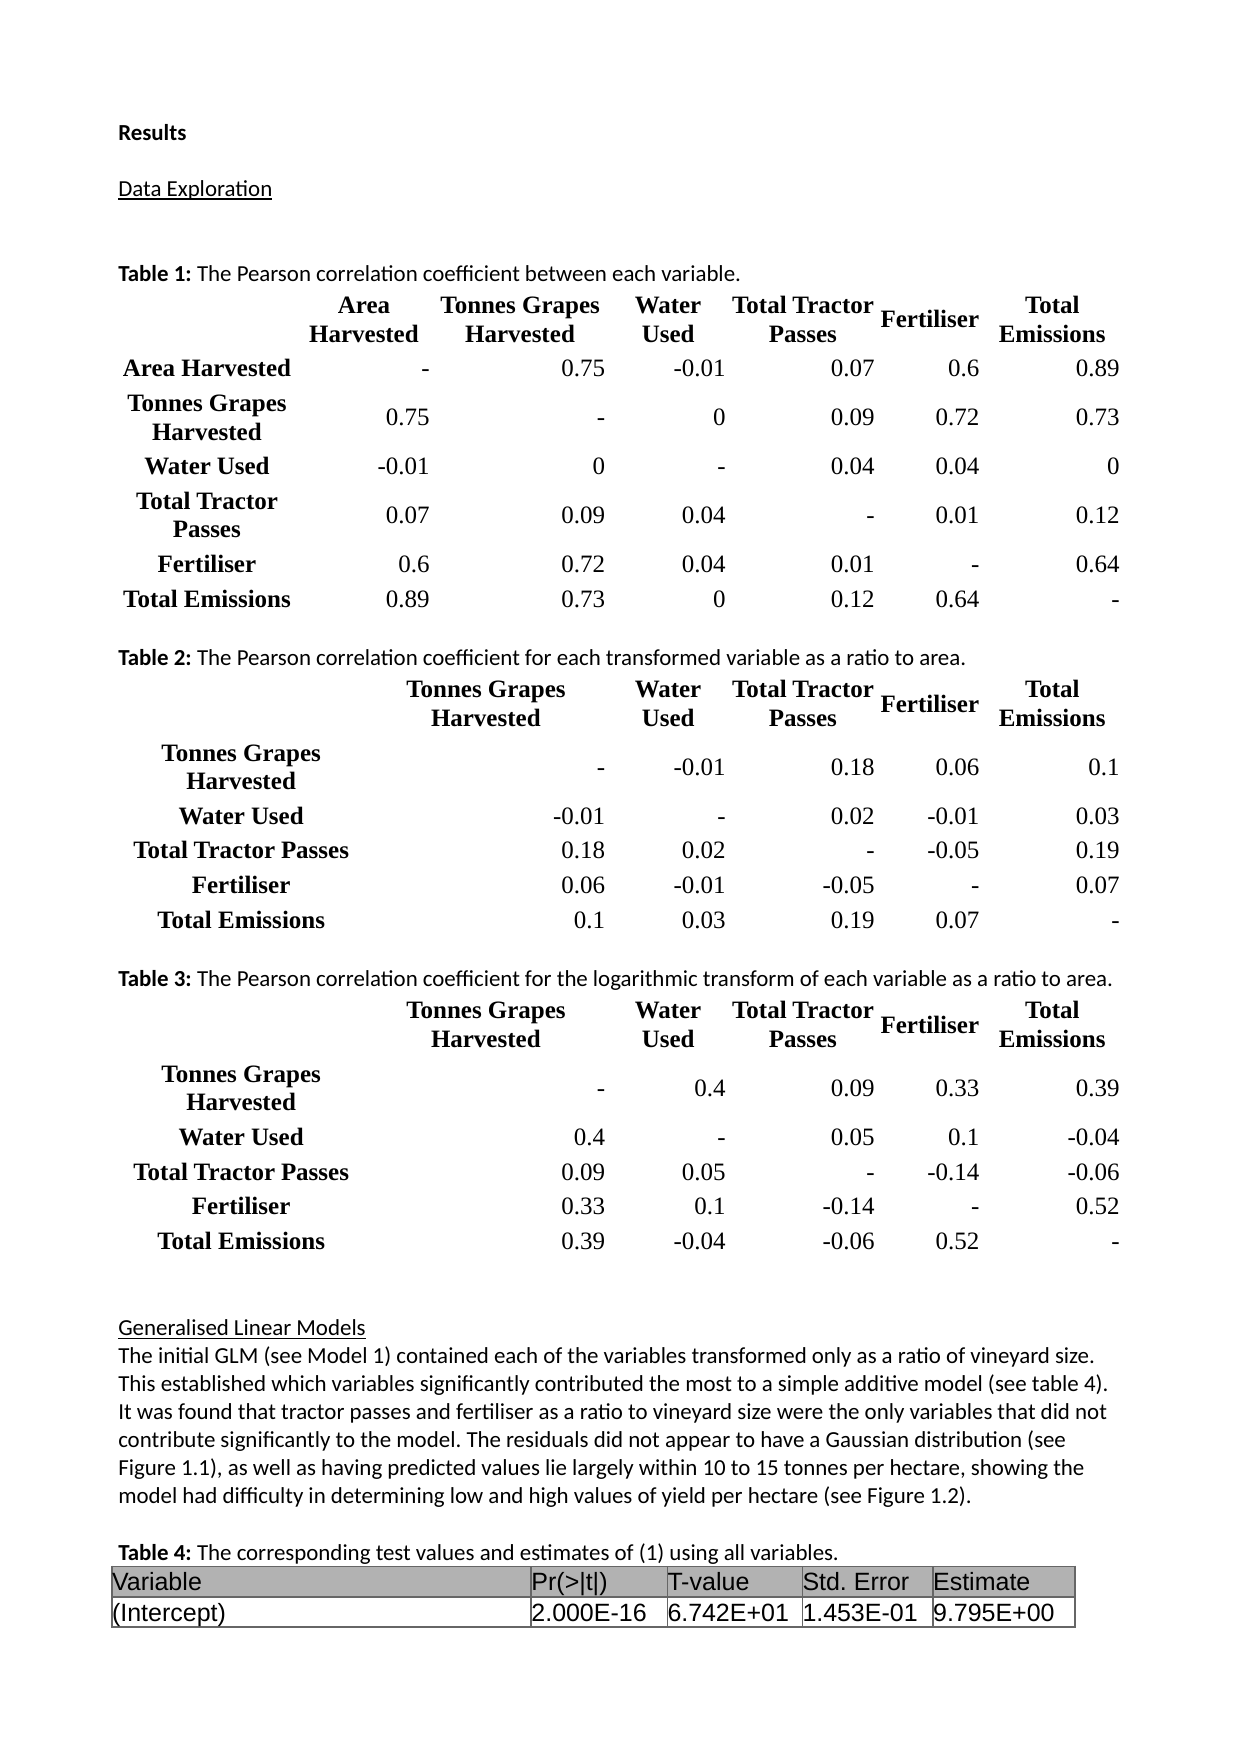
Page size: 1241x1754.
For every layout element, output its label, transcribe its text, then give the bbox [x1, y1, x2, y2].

table_cell 0 [982, 448, 1122, 483]
table_cell 0.1 [364, 902, 608, 936]
table_cell 0.07 [877, 902, 982, 936]
table_cell 0.52 [877, 1223, 982, 1257]
table_cell - [608, 798, 728, 833]
table_cell - [982, 902, 1122, 936]
table_cell 0.4 [364, 1119, 608, 1154]
table_cell 0.19 [728, 902, 877, 936]
table_cell 0.07 [295, 483, 432, 546]
table_cell Tonnes Grapes Harvested [118, 1056, 364, 1119]
table_cell Tonnes Grapes Harvested [118, 735, 364, 798]
table_cell Fertiliser [118, 546, 295, 581]
table_cell 0.33 [877, 1056, 982, 1119]
table_header Pr(>|t|) [532, 1567, 667, 1596]
table_cell -0.06 [728, 1223, 877, 1257]
table_cell 0.1 [877, 1119, 982, 1154]
table_header Fertiliser [877, 671, 982, 735]
table_cell Fertiliser [118, 1188, 364, 1223]
table_cell 0.6 [295, 546, 432, 581]
table_header Fertiliser [877, 287, 982, 350]
table_header Fertiliser [877, 993, 982, 1056]
table_cell 0.05 [608, 1154, 728, 1188]
table_cell 0.33 [364, 1188, 608, 1223]
table_cell - [364, 1056, 608, 1119]
table_cell 0.18 [728, 735, 877, 798]
table_cell - [728, 1154, 877, 1188]
table_cell Water Used [118, 448, 295, 483]
table_header Tonnes Grapes Harvested [364, 671, 608, 735]
text Table 2: The Pearson correlation coefficient for each transformed variable as a ratio to area. [118, 643, 1122, 671]
table_cell Water Used [118, 798, 364, 833]
table_cell 0.09 [728, 1056, 877, 1119]
table_cell 0.04 [608, 546, 728, 581]
table_cell 0.75 [432, 350, 608, 385]
table_header [118, 993, 364, 1056]
text Table 3: The Pearson correlation coefficient for the logarithmic transform of each variable as a ratio to area. [118, 964, 1122, 992]
table_header Water Used [608, 287, 728, 350]
table_header Water Used [608, 671, 728, 735]
table_header [118, 671, 364, 735]
table_cell 0.04 [877, 448, 982, 483]
table_header Area Harvested [295, 287, 432, 350]
table_cell 9.795E+00 [934, 1598, 1074, 1626]
table_cell - [432, 385, 608, 448]
table_cell 0 [432, 448, 608, 483]
table_cell 0.75 [295, 385, 432, 448]
table_cell - [728, 833, 877, 867]
table_cell 0.64 [877, 581, 982, 615]
table_cell Total Tractor Passes [118, 1154, 364, 1188]
text Table 1: The Pearson correlation coefficient between each variable. [118, 259, 1122, 287]
table_cell 0.19 [982, 833, 1122, 867]
table_cell -0.01 [608, 735, 728, 798]
table_cell 0.1 [982, 735, 1122, 798]
table_header Estimate [934, 1567, 1074, 1596]
list Table 4: The corresponding test values and estimates of (1) using all variables. [118, 1538, 1122, 1566]
table_cell 0.06 [364, 867, 608, 902]
table_cell 0.02 [608, 833, 728, 867]
table_cell -0.01 [364, 798, 608, 833]
table_cell 0.01 [728, 546, 877, 581]
table_cell Total Tractor Passes [118, 483, 295, 546]
table_cell -0.14 [728, 1188, 877, 1223]
table_cell 0.05 [728, 1119, 877, 1154]
table_cell - [877, 546, 982, 581]
table_cell Area Harvested [118, 350, 295, 385]
table_cell -0.01 [608, 350, 728, 385]
table_cell 0.12 [982, 483, 1122, 546]
table_cell -0.04 [608, 1223, 728, 1257]
table_cell Total Emissions [118, 902, 364, 936]
table_header Total Tractor Passes [728, 287, 877, 350]
table_cell 1.453E-01 [803, 1598, 932, 1626]
list Generalised Linear Models [118, 1313, 1122, 1341]
table_cell Total Emissions [118, 1223, 364, 1257]
table_cell - [608, 1119, 728, 1154]
table_cell - [608, 448, 728, 483]
table_cell 0.07 [982, 867, 1122, 902]
table_cell 0.72 [432, 546, 608, 581]
table_cell 0.89 [295, 581, 432, 615]
table_header Total Emissions [982, 287, 1122, 350]
table_cell 0.73 [982, 385, 1122, 448]
table_cell -0.05 [877, 833, 982, 867]
table_cell 0.73 [432, 581, 608, 615]
table_cell Total Tractor Passes [118, 833, 364, 867]
table_cell (Intercept) [113, 1598, 530, 1626]
table_cell 0.07 [728, 350, 877, 385]
table_cell 0.06 [877, 735, 982, 798]
table_header Variable [113, 1567, 530, 1596]
table_header T-value [668, 1567, 802, 1596]
table_cell 0.04 [728, 448, 877, 483]
table_cell 0.52 [982, 1188, 1122, 1223]
table_cell Fertiliser [118, 867, 364, 902]
table_cell Tonnes Grapes Harvested [118, 385, 295, 448]
table_cell Total Emissions [118, 581, 295, 615]
table_header Total Tractor Passes [728, 993, 877, 1056]
table_cell 6.742E+01 [668, 1598, 802, 1626]
table_cell 0.09 [432, 483, 608, 546]
table_cell 0.72 [877, 385, 982, 448]
table_header Total Emissions [982, 993, 1122, 1056]
table_header Total Tractor Passes [728, 671, 877, 735]
table_cell 0 [608, 385, 728, 448]
table_cell Water Used [118, 1119, 364, 1154]
table_cell - [982, 1223, 1122, 1257]
table_cell 0.01 [877, 483, 982, 546]
table_cell - [295, 350, 432, 385]
table_cell 0.4 [608, 1056, 728, 1119]
table_header Tonnes Grapes Harvested [432, 287, 608, 350]
table_header Water Used [608, 993, 728, 1056]
table_cell 0.09 [364, 1154, 608, 1188]
list Data Exploration [118, 174, 1122, 202]
table_cell -0.01 [877, 798, 982, 833]
table_cell 0.39 [982, 1056, 1122, 1119]
table_cell 0.02 [728, 798, 877, 833]
table_cell -0.01 [295, 448, 432, 483]
table_cell 0.04 [608, 483, 728, 546]
table_cell 0.89 [982, 350, 1122, 385]
table_cell 0.1 [608, 1188, 728, 1223]
table_cell 2.000E-16 [532, 1598, 667, 1626]
table_cell -0.04 [982, 1119, 1122, 1154]
table_cell - [728, 483, 877, 546]
table_cell 0 [608, 581, 728, 615]
table_cell 0.6 [877, 350, 982, 385]
table_cell - [877, 867, 982, 902]
list The initial GLM (see Model 1) contained each of the variables transformed only as a ratio of vineyard size. This established which variables significantly contributed the most to a simple additive model (see table 4). It was found that tractor passes and fertiliser as a ratio to vineyard size were the only variables that did not contribute significantly to the model. The residuals did not appear to have a Gaussian distribution (see Figure 1.1), as well as having predicted values lie largely within 10 to 15 tonnes per hectare, showing the model had difficulty in determining low and high values of yield per hectare (see Figure 1.2). [118, 1341, 1122, 1509]
table_cell -0.14 [877, 1154, 982, 1188]
table_cell - [877, 1188, 982, 1223]
table_cell -0.01 [608, 867, 728, 902]
table_header [118, 287, 295, 350]
table_header Std. Error [803, 1567, 932, 1596]
table_cell 0.39 [364, 1223, 608, 1257]
list Results [118, 118, 1122, 146]
table_cell -0.05 [728, 867, 877, 902]
table_header Tonnes Grapes Harvested [364, 993, 608, 1056]
table_cell 0.03 [982, 798, 1122, 833]
table_cell 0.18 [364, 833, 608, 867]
table_cell 0.03 [608, 902, 728, 936]
table_cell - [982, 581, 1122, 615]
table_cell 0.64 [982, 546, 1122, 581]
table_cell 0.09 [728, 385, 877, 448]
table_cell -0.06 [982, 1154, 1122, 1188]
table_header Total Emissions [982, 671, 1122, 735]
table_cell 0.12 [728, 581, 877, 615]
table_cell - [364, 735, 608, 798]
